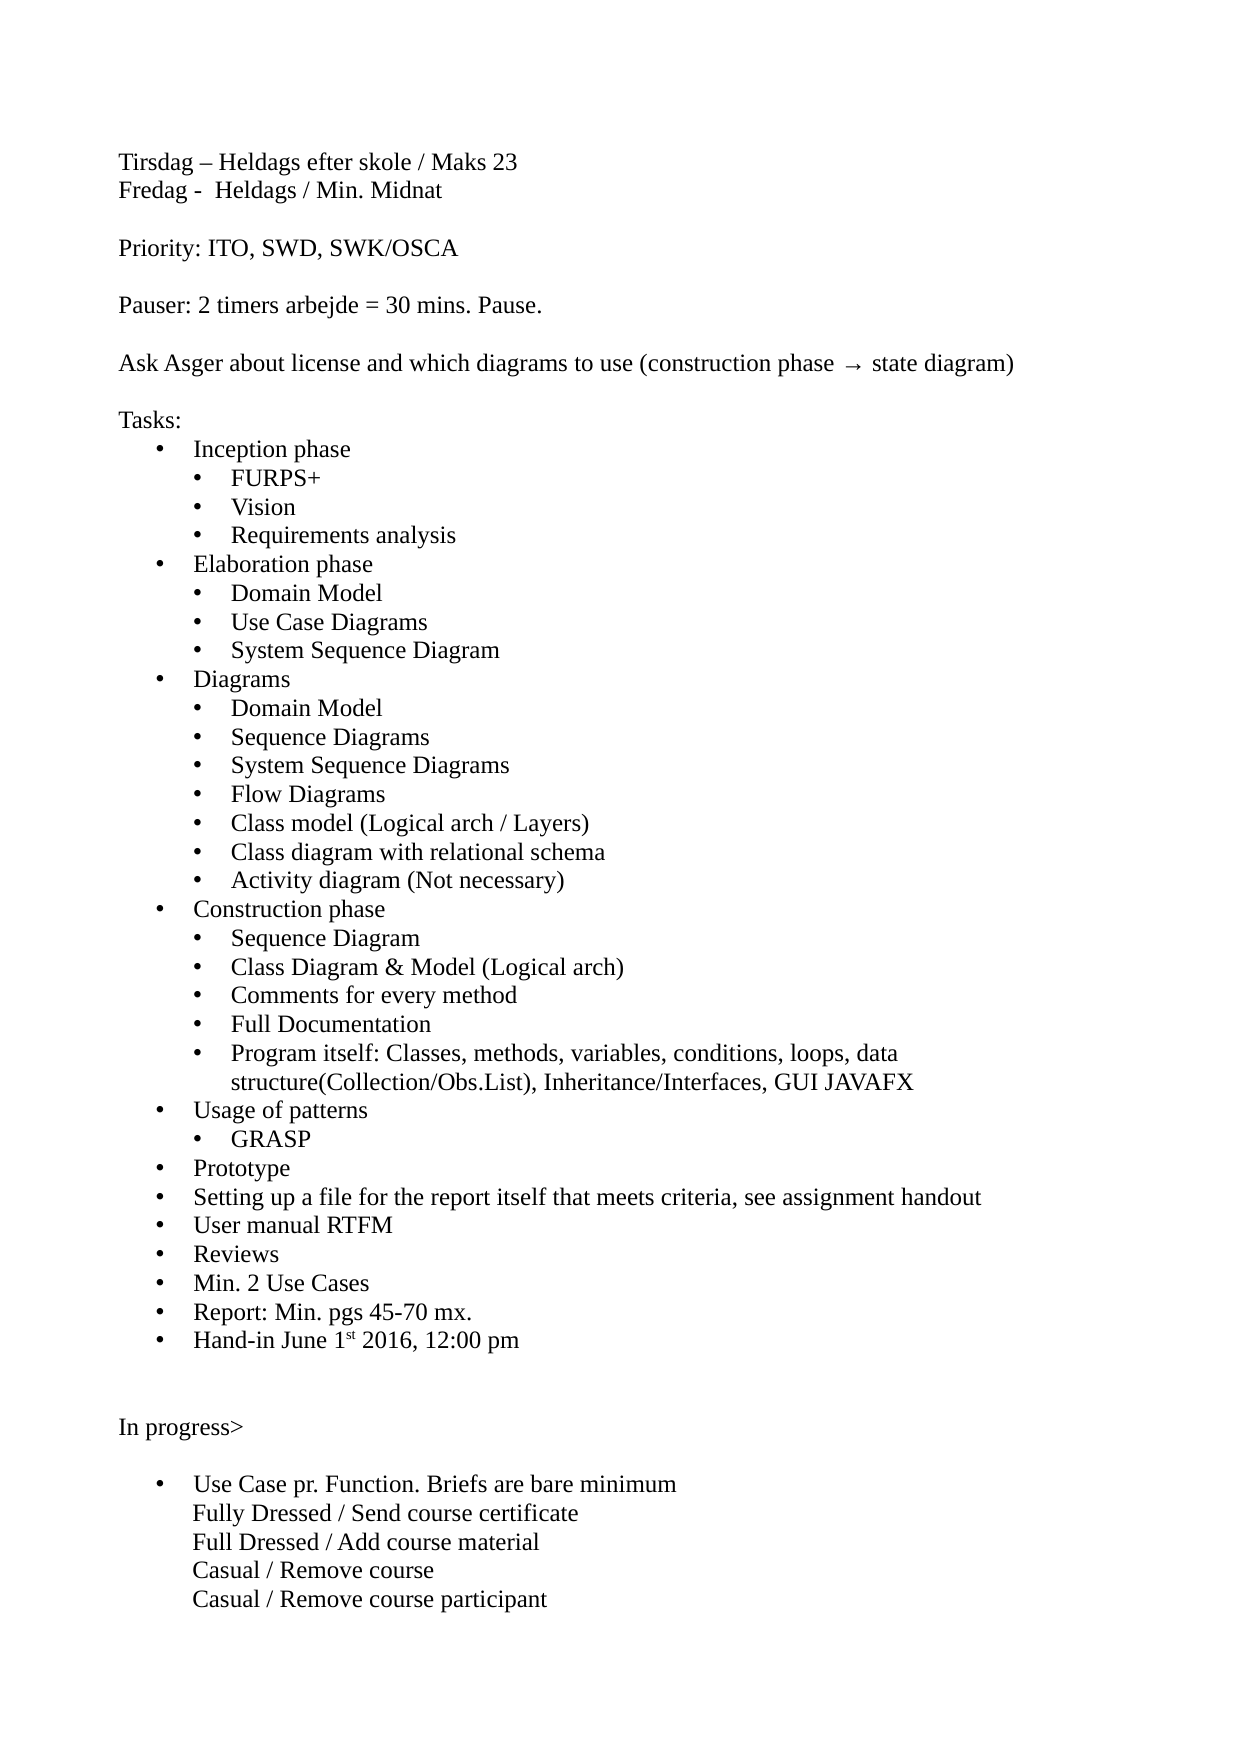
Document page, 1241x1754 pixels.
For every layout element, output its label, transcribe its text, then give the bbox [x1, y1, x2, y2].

list Sequence Diagram [193, 923, 1122, 952]
list Usage of patterns [156, 1096, 1122, 1124]
list Program itself: Classes, methods, variables, conditions, loops, data structure(Collection/Obs.List), Inheritance/Interfaces, GUI JAVAFX [193, 1038, 1122, 1096]
list Use Case Diagrams [193, 607, 1122, 636]
list Prototype [156, 1153, 1122, 1182]
list Activity diagram (Not necessary) [193, 866, 1122, 894]
text Fredag - Heldags / Min. Midnat [118, 176, 1122, 204]
list Min. 2 Use Cases [156, 1268, 1122, 1297]
list Full Documentation [193, 1009, 1122, 1038]
list GRASP [193, 1124, 1122, 1153]
list Diagrams [156, 664, 1122, 693]
text Fully Dressed / Send course certificate [118, 1498, 1122, 1527]
list Sequence Diagrams [193, 722, 1122, 751]
list Domain Model [193, 578, 1122, 607]
list System Sequence Diagrams [193, 751, 1122, 779]
text Tasks: [118, 406, 1122, 434]
text Pauser: 2 timers arbejde = 30 mins. Pause. [118, 291, 1122, 319]
list Vision [193, 492, 1122, 521]
text Priority: ITO, SWD, SWK/OSCA [118, 233, 1122, 262]
list Class diagram with relational schema [193, 837, 1122, 866]
list Elaboration phase [156, 549, 1122, 578]
list System Sequence Diagram [193, 636, 1122, 664]
list Inception phase [156, 434, 1122, 463]
list Flow Diagrams [193, 779, 1122, 808]
text Casual / Remove course [118, 1556, 1122, 1584]
list Hand-in June 1st 2016, 12:00 pm [156, 1326, 1122, 1354]
list Use Case pr. Function. Briefs are bare minimum [156, 1469, 1122, 1498]
text Ask Asger about license and which diagrams to use (construction phase → state diagram) [118, 348, 1122, 377]
list Class Diagram & Model (Logical arch) [193, 952, 1122, 981]
list Reviews [156, 1239, 1122, 1268]
text Casual / Remove course participant [118, 1584, 1122, 1613]
list Setting up a file for the report itself that meets criteria, see assignment handout [156, 1182, 1122, 1211]
list Report: Min. pgs 45-70 mx. [156, 1297, 1122, 1326]
list Class model (Logical arch / Layers) [193, 808, 1122, 837]
list User manual RTFM [156, 1211, 1122, 1239]
text Full Dressed / Add course material [118, 1527, 1122, 1556]
list FURPS+ [193, 463, 1122, 492]
text In progress> [118, 1412, 1122, 1441]
list Requirements analysis [193, 521, 1122, 549]
list Domain Model [193, 693, 1122, 722]
text Tirsdag – Heldags efter skole / Maks 23 [118, 147, 1122, 176]
list Construction phase [156, 894, 1122, 923]
list Comments for every method [193, 981, 1122, 1009]
